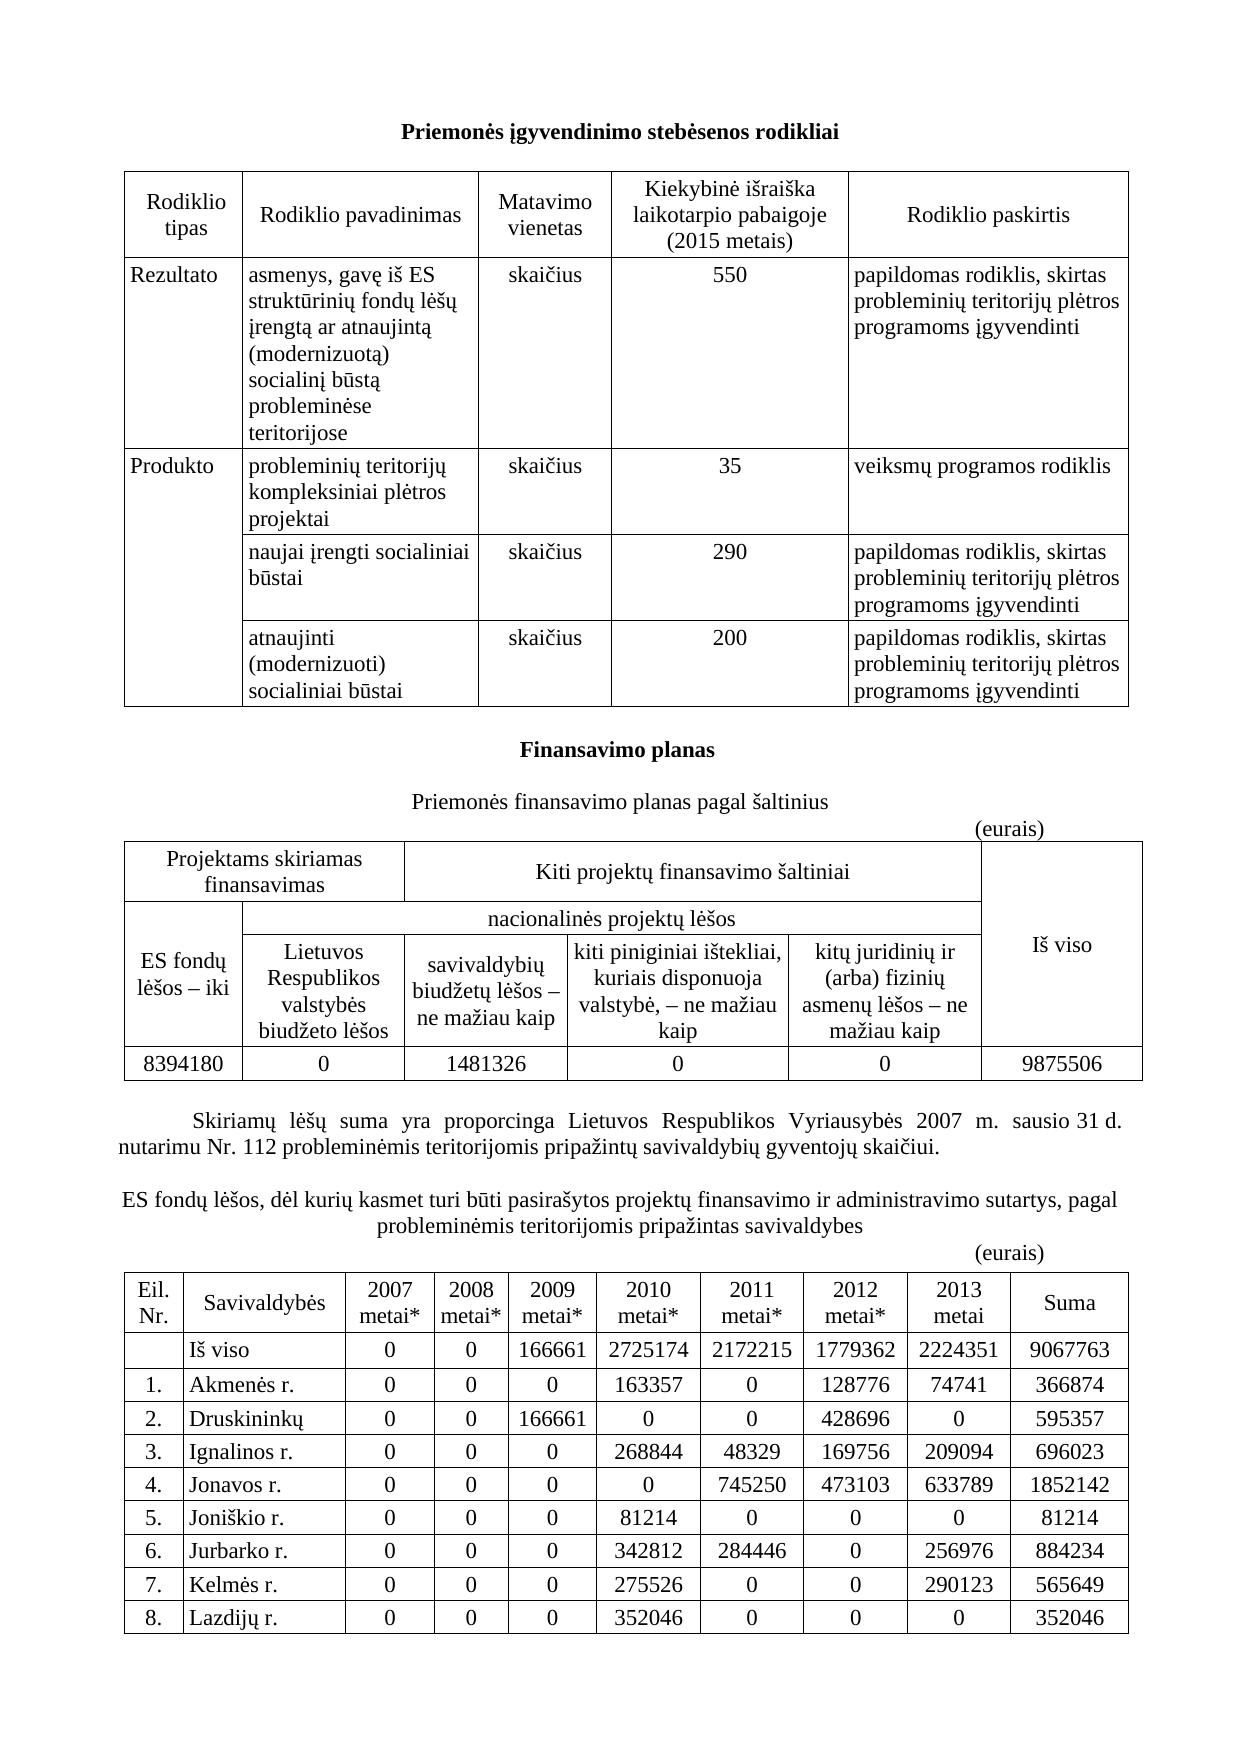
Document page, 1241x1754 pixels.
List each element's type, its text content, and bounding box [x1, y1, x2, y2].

table_cell 284446 [701, 1535, 803, 1567]
table_cell [125, 1333, 183, 1367]
table_cell 745250 [701, 1468, 803, 1500]
text (eurais) [118, 1239, 1122, 1265]
table_cell 35 [612, 449, 848, 534]
table_cell 0 [435, 1601, 508, 1633]
table_header Projektams skiriamas finansavimas [125, 842, 404, 901]
table_cell probleminių teritorijų kompleksiniai plėtros projektai [243, 449, 478, 534]
table_cell 0 [908, 1601, 1010, 1633]
table_cell 0 [804, 1601, 907, 1633]
table_header 2012 metai* [804, 1273, 907, 1332]
table_cell 81214 [597, 1501, 700, 1534]
table_cell 0 [568, 1047, 788, 1079]
table_header Suma [1011, 1273, 1128, 1332]
table_cell 0 [701, 1369, 803, 1401]
table_cell Ignalinos r. [184, 1435, 345, 1467]
text ES fondų lėšos, dėl kurių kasmet turi būti pasirašytos projektų finansavimo ir administravimo sutartys, pagal probleminėmis teritorijomis pripažintas savivaldybes [118, 1186, 1122, 1239]
table_cell nacionalinės projektų lėšos [243, 902, 981, 934]
table_cell 565649 [1011, 1568, 1128, 1600]
table_cell ES fondų lėšos – iki [125, 902, 242, 1046]
table_cell skaičius [479, 258, 611, 448]
table_cell 0 [509, 1568, 596, 1600]
table_header Rodiklio tipas [125, 172, 242, 257]
table_cell 1. [125, 1369, 183, 1401]
table_cell 342812 [597, 1535, 700, 1567]
table_cell 74741 [908, 1369, 1010, 1401]
table_cell 0 [435, 1333, 508, 1367]
table_cell 0 [346, 1369, 434, 1401]
table_cell 2. [125, 1402, 183, 1434]
table_cell 0 [789, 1047, 981, 1079]
table_header Rodiklio paskirtis [849, 172, 1128, 257]
table_cell Jurbarko r. [184, 1535, 345, 1567]
table_cell 352046 [597, 1601, 700, 1633]
table_cell atnaujinti (modernizuoti) socialiniai būstai [243, 621, 478, 706]
table_cell 0 [435, 1468, 508, 1500]
table_cell 1852142 [1011, 1468, 1128, 1500]
table_cell papildomas rodiklis, skirtas probleminių teritorijų plėtros programoms įgyvendinti [849, 621, 1128, 706]
table_cell skaičius [479, 449, 611, 534]
table_header 2008 metai* [435, 1273, 508, 1332]
table_cell 0 [908, 1402, 1010, 1434]
table_cell 200 [612, 621, 848, 706]
table_cell 595357 [1011, 1402, 1128, 1434]
text (eurais) [118, 815, 1122, 841]
table_cell Rezultato [125, 258, 242, 448]
table_cell 1779362 [804, 1333, 907, 1367]
table_cell skaičius [479, 535, 611, 620]
table_header 2009 metai* [509, 1273, 596, 1332]
table_cell 0 [346, 1402, 434, 1434]
table_cell 0 [701, 1501, 803, 1534]
table_cell 163357 [597, 1369, 700, 1401]
table_cell Akmenės r. [184, 1369, 345, 1401]
table_cell 1481326 [405, 1047, 567, 1079]
table_cell asmenys, gavę iš ES struktūrinių fondų lėšų įrengtą ar atnaujintą (modernizuotą) socialinį būstą probleminėse teritorijose [243, 258, 478, 448]
table_cell 3. [125, 1435, 183, 1467]
table_cell 352046 [1011, 1601, 1128, 1633]
table_cell 6. [125, 1535, 183, 1567]
table_cell Iš viso [184, 1333, 345, 1367]
table_cell 290 [612, 535, 848, 620]
table_cell 81214 [1011, 1501, 1128, 1534]
table_header Matavimo vienetas [479, 172, 611, 257]
table_cell 0 [509, 1435, 596, 1467]
text Priemonės finansavimo planas pagal šaltinius [118, 788, 1122, 815]
table_cell 0 [804, 1535, 907, 1567]
table_cell 0 [346, 1535, 434, 1567]
table_cell Lazdijų r. [184, 1601, 345, 1633]
table_header 2013 metai [908, 1273, 1010, 1332]
table_cell 7. [125, 1568, 183, 1600]
table_header Kiekybinė išraiška laikotarpio pabaigoje (2015 metais) [612, 172, 848, 257]
table_cell veiksmų programos rodiklis [849, 449, 1128, 534]
table_cell 2725174 [597, 1333, 700, 1367]
table_cell 0 [509, 1535, 596, 1567]
table_cell 428696 [804, 1402, 907, 1434]
table_header Rodiklio pavadinimas [243, 172, 478, 257]
table_cell 0 [804, 1568, 907, 1600]
table_header 2010 metai* [597, 1273, 700, 1332]
table_cell naujai įrengti socialiniai būstai [243, 535, 478, 620]
table_cell Jonavos r. [184, 1468, 345, 1500]
table_cell 290123 [908, 1568, 1010, 1600]
table_cell 0 [346, 1333, 434, 1367]
table_cell 550 [612, 258, 848, 448]
table_cell 256976 [908, 1535, 1010, 1567]
table_cell 9875506 [982, 1047, 1142, 1079]
table_cell kiti piniginiai ištekliai, kuriais disponuoja valstybė, – ne mažiau kaip [568, 935, 788, 1046]
table_header 2007 metai* [346, 1273, 434, 1332]
table_cell 209094 [908, 1435, 1010, 1467]
table_cell 4. [125, 1468, 183, 1500]
table_cell 0 [435, 1568, 508, 1600]
table_cell 166661 [509, 1333, 596, 1367]
table_cell 169756 [804, 1435, 907, 1467]
table_cell 0 [701, 1568, 803, 1600]
table_header Iš viso [982, 842, 1142, 1046]
table_header Kiti projektų finansavimo šaltiniai [405, 842, 981, 901]
table_cell 0 [509, 1601, 596, 1633]
table_cell 0 [346, 1435, 434, 1467]
table_cell Lietuvos Respublikos valstybės biudžeto lėšos [243, 935, 404, 1046]
table_cell 128776 [804, 1369, 907, 1401]
table_cell papildomas rodiklis, skirtas probleminių teritorijų plėtros programoms įgyvendinti [849, 258, 1128, 448]
table_cell 275526 [597, 1568, 700, 1600]
table_cell 633789 [908, 1468, 1010, 1500]
table_header Eil. Nr. [125, 1273, 183, 1332]
table_cell 0 [509, 1369, 596, 1401]
table_cell 5. [125, 1501, 183, 1534]
table_cell 0 [435, 1435, 508, 1467]
table_cell 0 [701, 1402, 803, 1434]
table_cell 8394180 [125, 1047, 242, 1079]
table_cell skaičius [479, 621, 611, 706]
text Priemonės įgyvendinimo stebėsenos rodikliai [118, 118, 1122, 144]
table_cell 366874 [1011, 1369, 1128, 1401]
table_cell kitų juridinių ir (arba) fizinių asmenų lėšos – ne mažiau kaip [789, 935, 981, 1046]
table_cell 0 [701, 1601, 803, 1633]
table_cell 0 [509, 1468, 596, 1500]
table_cell Druskininkų [184, 1402, 345, 1434]
table_cell 0 [597, 1402, 700, 1434]
table_cell 0 [435, 1402, 508, 1434]
table_cell papildomas rodiklis, skirtas probleminių teritorijų plėtros programoms įgyvendinti [849, 535, 1128, 620]
table_cell Joniškio r. [184, 1501, 345, 1534]
table_cell Produkto [125, 449, 242, 706]
table_cell 2224351 [908, 1333, 1010, 1367]
table_cell 473103 [804, 1468, 907, 1500]
table_cell 8. [125, 1601, 183, 1633]
table_cell 0 [346, 1568, 434, 1600]
table_cell 0 [435, 1501, 508, 1534]
table_cell 0 [346, 1501, 434, 1534]
table_cell 48329 [701, 1435, 803, 1467]
table_cell 9067763 [1011, 1333, 1128, 1367]
table_cell 268844 [597, 1435, 700, 1467]
text Skiriamų lėšų suma yra proporcinga Lietuvos Respublikos Vyriausybės 2007 m. sausio 31 d. nutarimu Nr. 112 probleminėmis teritorijomis pripažintų savivaldybių gyventojų skaičiui. [118, 1107, 1122, 1159]
table_header 2011 metai* [701, 1273, 803, 1332]
table_cell 0 [346, 1468, 434, 1500]
table_cell 0 [435, 1369, 508, 1401]
table_header Savivaldybės [184, 1273, 345, 1332]
table_cell 166661 [509, 1402, 596, 1434]
table_cell 696023 [1011, 1435, 1128, 1467]
table_cell 0 [804, 1501, 907, 1534]
table_cell 0 [243, 1047, 404, 1079]
table_cell 884234 [1011, 1535, 1128, 1567]
table_cell 0 [346, 1601, 434, 1633]
table_cell Kelmės r. [184, 1568, 345, 1600]
table_cell 0 [597, 1468, 700, 1500]
table_cell savivaldybių biudžetų lėšos – ne mažiau kaip [405, 935, 567, 1046]
table_cell 0 [435, 1535, 508, 1567]
text Finansavimo planas [118, 736, 1122, 762]
table_cell 0 [509, 1501, 596, 1534]
table_cell 0 [908, 1501, 1010, 1534]
table_cell 2172215 [701, 1333, 803, 1367]
